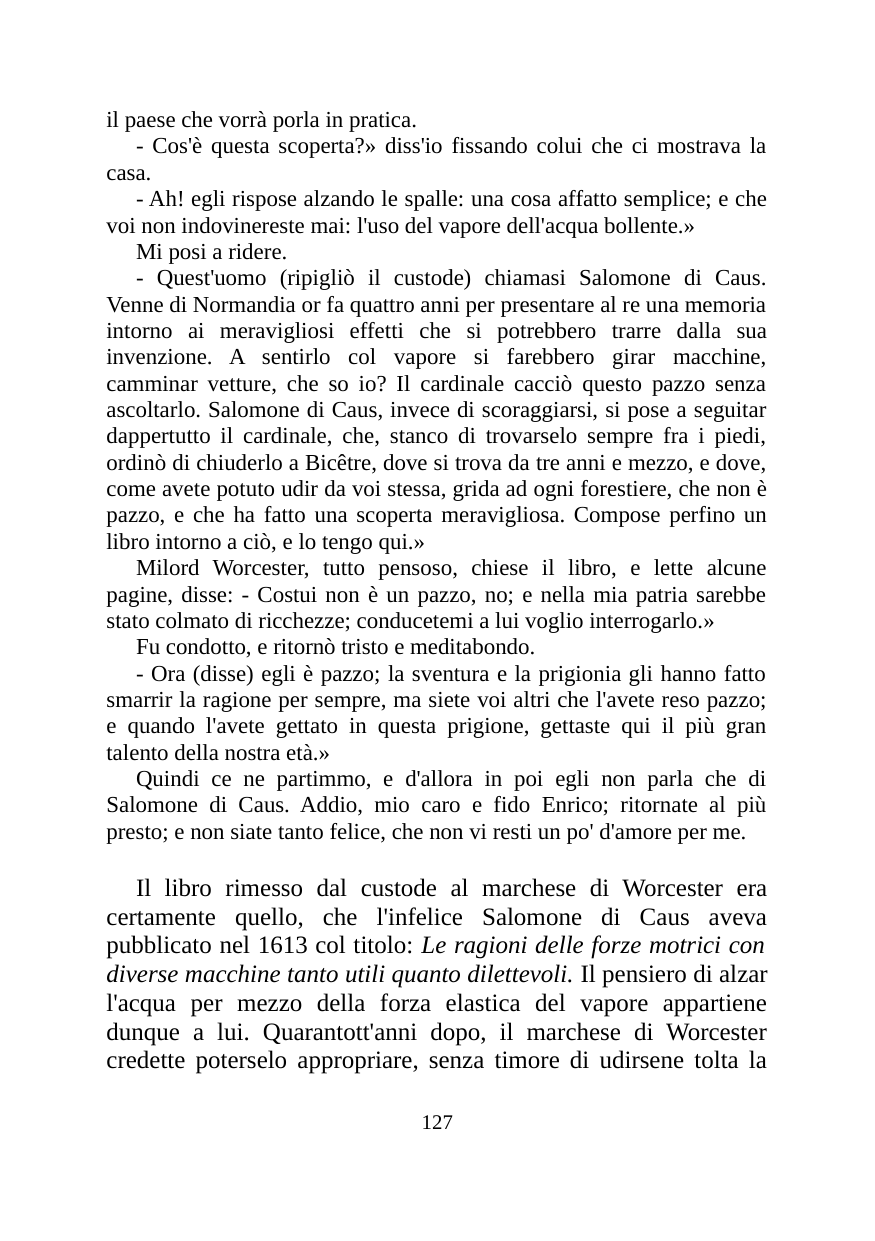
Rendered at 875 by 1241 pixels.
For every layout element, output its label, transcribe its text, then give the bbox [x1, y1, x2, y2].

text - Cos'è questa scoperta?» diss'io fissando colui che ci mostrava la casa. [106, 133, 768, 185]
text Quindi ce ne partimmo, e d'allora in poi egli non parla che di Salomone di Caus. Addio, mio caro e fido Enrico; ritornate al più presto; e non siate tanto felice, che non vi resti un po' d'amore per me. [106, 765, 768, 844]
text - Ora (disse) egli è pazzo; la sventura e la prigionia gli hanno fatto smarrir la ragione per sempre, ma siete voi altri che l'avete reso pazzo; e quando l'avete gettato in questa prigione, gettaste qui il più gran talento della nostra età.» [106, 660, 768, 765]
text il paese che vorrà porla in pratica. [106, 106, 768, 133]
text - Quest'uomo (ripigliò il custode) chiamasi Salomone di Caus. Venne di Normandia or fa quattro anni per presentare al re una memoria intorno ai meravigliosi effetti che si potrebbero trarre dalla sua invenzione. A sentirlo col vapore si farebbero girar macchine, camminar vetture, che so io? Il cardinale cacciò questo pazzo senza ascoltarlo. Salomone di Caus, invece di scoraggiarsi, si pose a seguitar dappertutto il cardinale, che, stanco di trovarselo sempre fra i piedi, ordinò di chiuderlo a Bicêtre, dove si trova da tre anni e mezzo, e dove, come avete potuto udir da voi stessa, grida ad ogni forestiere, che non è pazzo, e che ha fatto una scoperta meravigliosa. Compose perfino un libro intorno a ciò, e lo tengo qui.» [106, 264, 768, 554]
text Milord Worcester, tutto pensoso, chiese il libro, e lette alcune pagine, disse: - Costui non è un pazzo, no; e nella mia patria sarebbe stato colmato di ricchezze; conducetemi a lui voglio interrogarlo.» [106, 554, 768, 633]
text Mi posi a ridere. [106, 238, 768, 264]
text Fu condotto, e ritornò tristo e meditabondo. [106, 633, 768, 660]
text - Ah! egli rispose alzando le spalle: una cosa affatto semplice; e che voi non indovinereste mai: l'uso del vapore dell'acqua bollente.» [106, 185, 768, 238]
text Il libro rimesso dal custode al marchese di Worcester era certamente quello, che l'infelice Salomone di Caus aveva pubblicato nel 1613 col titolo: Le ragioni delle forze motrici con diverse macchine tanto utili quanto dilettevoli. Il pensiero di alzar l'acqua per mezzo della forza elastica del vapore appartiene dunque a lui. Quarantott'anni dopo, il marchese di Worcester credette poterselo appropriare, senza timore di udirsene tolta la [106, 873, 768, 1074]
